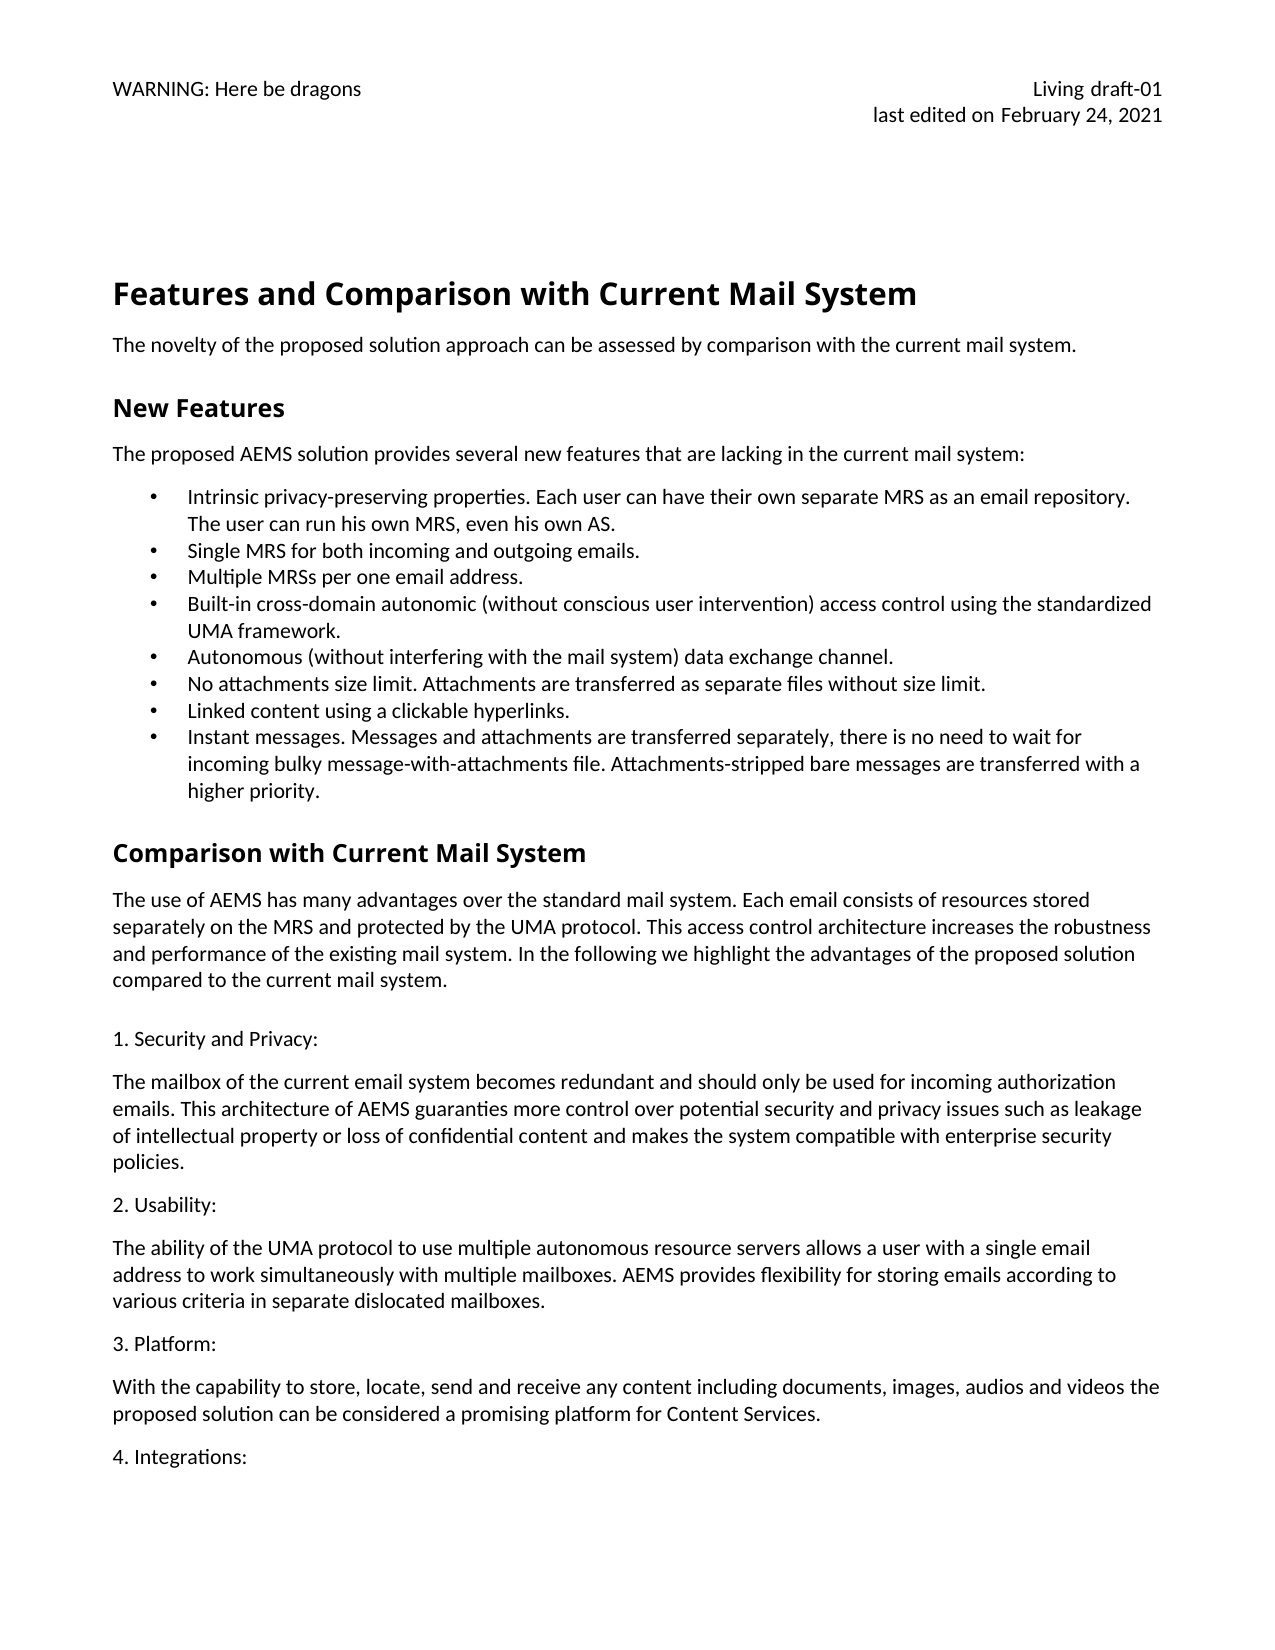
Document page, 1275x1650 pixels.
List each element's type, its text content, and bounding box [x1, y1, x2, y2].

text The ability of the UMA protocol to use multiple autonomous resource servers allows a user with a single email address to work simultaneously with multiple mailboxes. AEMS provides flexibility for storing emails according to various criteria in separate dislocated mailboxes. [112, 1234, 1162, 1314]
text New Features [112, 390, 1162, 424]
list Instant messages. Messages and attachments are transferred separately, there is no need to wait for incoming bulky message-with-attachments file. Attachments-stripped bare messages are transferred with a higher priority. [150, 723, 1162, 803]
text The use of AEMS has many advantages over the standard mail system. Each email consists of resources stored separately on the MRS and protected by the UMA protocol. This access control architecture increases the robustness and performance of the existing mail system. In the following we highlight the advantages of the proposed solution compared to the current mail system. [112, 886, 1162, 993]
text The proposed AEMS solution provides several new features that are lacking in the current mail system: [112, 441, 1162, 467]
text 3. Platform: [112, 1331, 1162, 1357]
list Linked content using a clickable hyperlinks. [150, 697, 1162, 723]
text The mailbox of the current email system becomes redundant and should only be used for incoming authorization emails. This architecture of AEMS guaranties more control over potential security and privacy issues such as leakage of intellectual property or loss of confidential content and makes the system compatible with enterprise security policies. [112, 1068, 1162, 1175]
list Autonomous (without interfering with the mail system) data exchange channel. [150, 643, 1162, 670]
text The novelty of the proposed solution approach can be assessed by comparison with the current mail system. [112, 331, 1162, 358]
list No attachments size limit. Attachments are transferred as separate files without size limit. [150, 670, 1162, 697]
list Intrinsic privacy-preserving properties. Each user can have their own separate MRS as an email repository. The user can run his own MRS, even his own AS. [150, 483, 1162, 537]
text 1. Security and Privacy: [112, 1026, 1162, 1052]
text 2. Usability: [112, 1191, 1162, 1218]
list Built-in cross-domain autonomic (without conscious user intervention) access control using the standardized UMA framework. [150, 590, 1162, 643]
text With the capability to store, locate, send and receive any content including documents, images, audios and videos the proposed solution can be considered a promising platform for Content Services. [112, 1373, 1162, 1427]
text Comparison with Current Mail System [112, 836, 1162, 870]
list Multiple MRSs per one email address. [150, 563, 1162, 590]
text 4. Integrations: [112, 1443, 1162, 1470]
list Single MRS for both incoming and outgoing emails. [150, 537, 1162, 563]
text Features and Comparison with Current Mail System [112, 272, 1162, 315]
